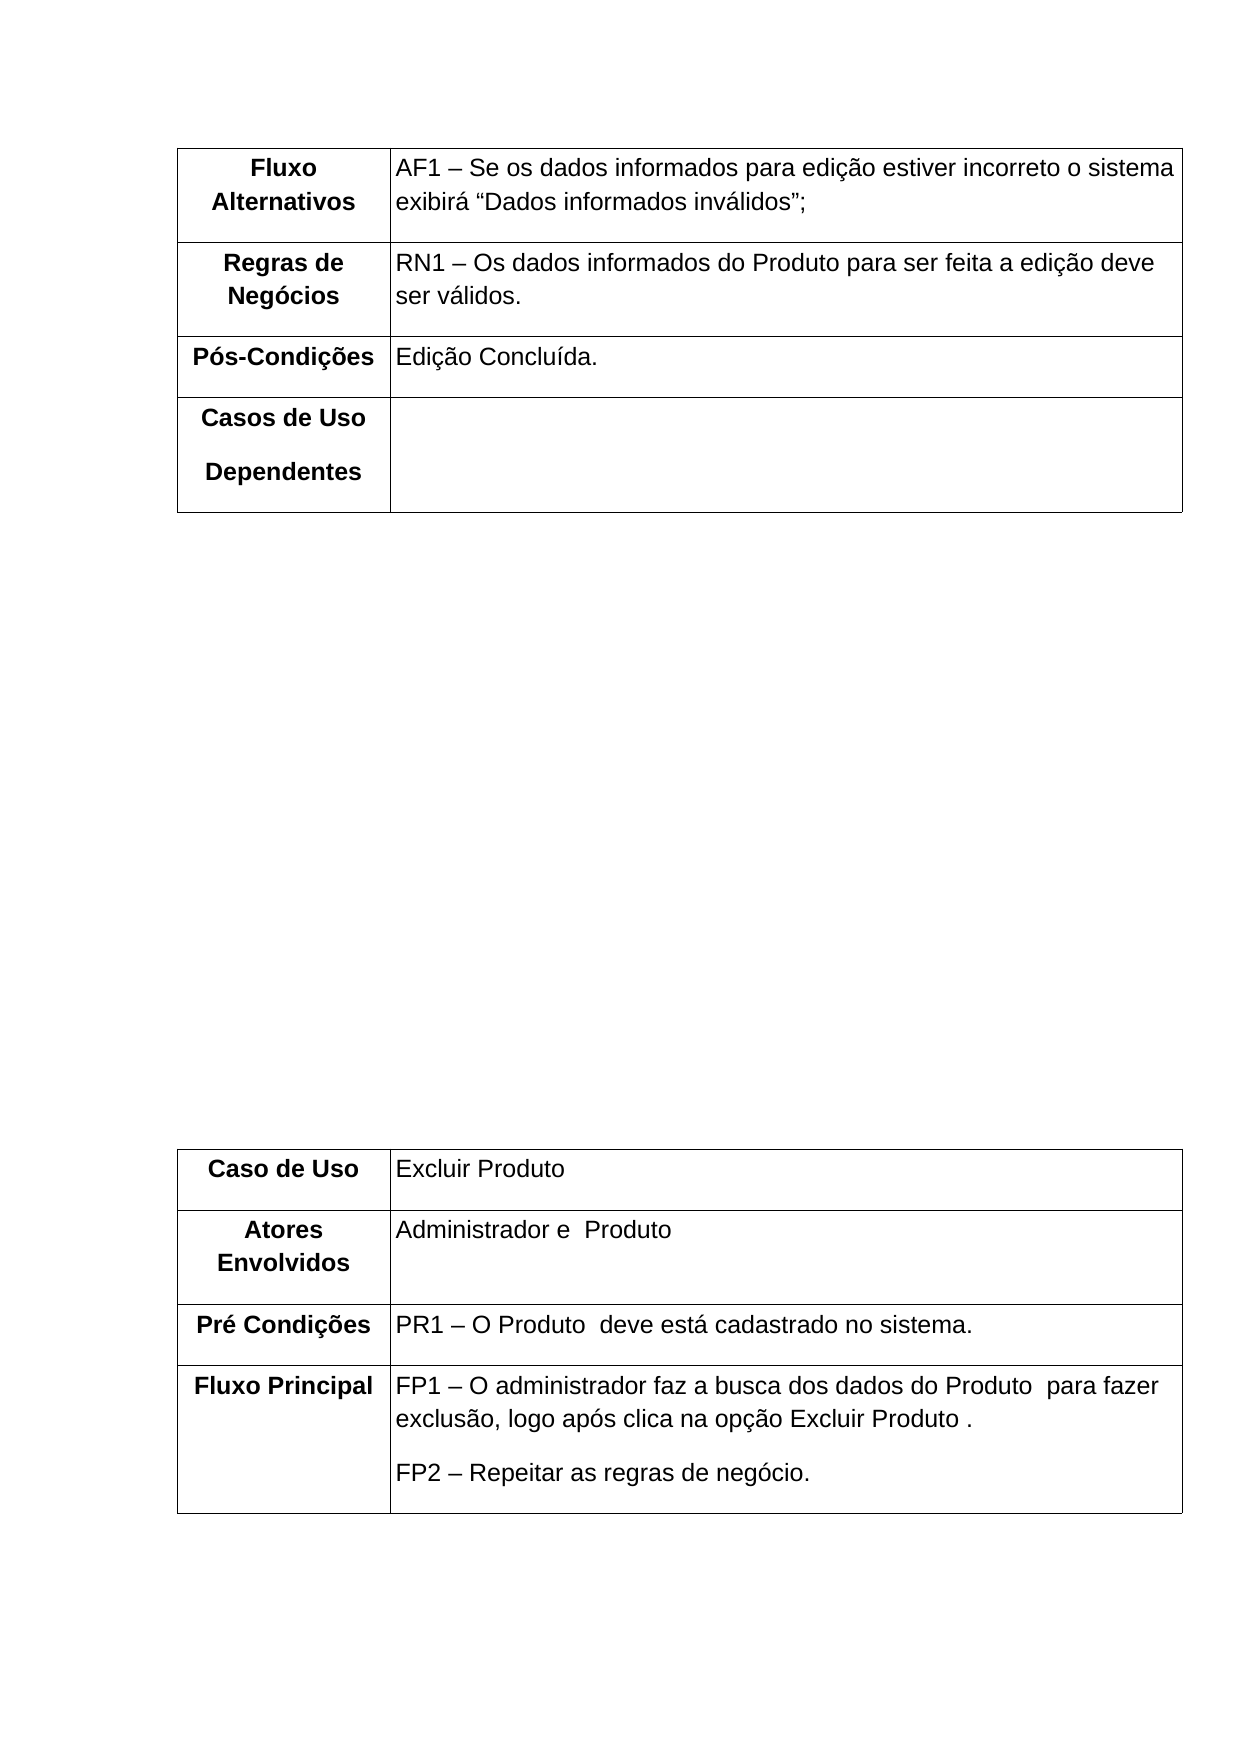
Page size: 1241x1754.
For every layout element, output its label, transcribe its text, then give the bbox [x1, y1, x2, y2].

table_cell Pós-Condições [178, 337, 390, 397]
table_cell AF1 – Se os dados informados para edição estiver incorreto o sistema exibirá “Dados informados inválidos”; [391, 149, 1182, 242]
table_cell RN1 – Os dados informados do Produto para ser feita a edição deve ser válidos. [391, 243, 1182, 336]
table_cell Fluxo Principal [178, 1366, 390, 1513]
table_cell [391, 398, 1182, 512]
table_cell Casos de Uso Dependentes [178, 398, 390, 512]
table_cell Atores Envolvidos [178, 1211, 390, 1304]
table_cell FP1 – O administrador faz a busca dos dados do Produto para fazer exclusão, logo após clica na opção Excluir Produto . FP2 – Repeitar as regras de negócio. [391, 1366, 1182, 1513]
table_cell Fluxo Alternativos [178, 149, 390, 242]
table_cell Pré Condições [178, 1305, 390, 1365]
table_cell Regras de Negócios [178, 243, 390, 336]
table_cell Administrador e Produto [391, 1211, 1182, 1304]
table_cell PR1 – O Produto deve está cadastrado no sistema. [391, 1305, 1182, 1365]
table_header Caso de Uso [178, 1150, 390, 1209]
table_header Excluir Produto [391, 1150, 1182, 1209]
table_cell Edição Concluída. [391, 337, 1182, 397]
